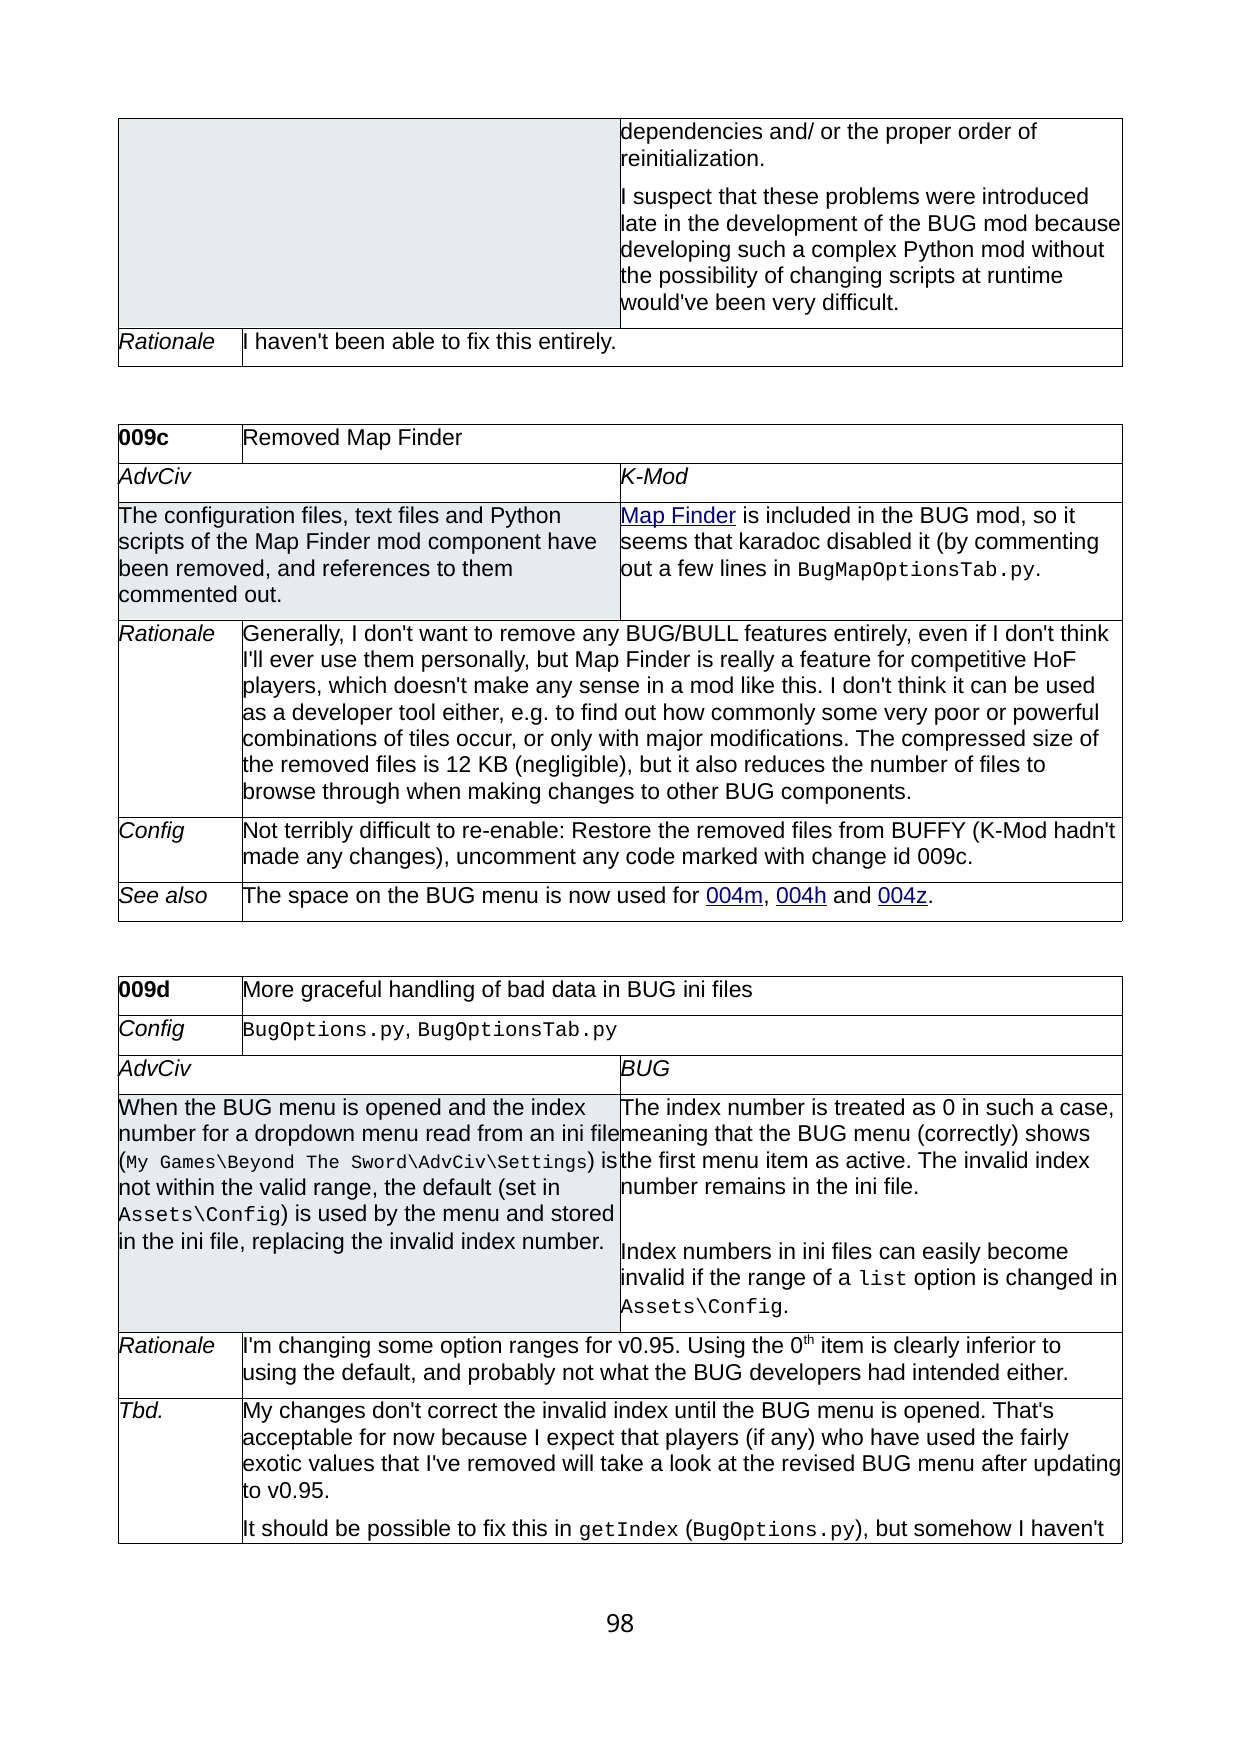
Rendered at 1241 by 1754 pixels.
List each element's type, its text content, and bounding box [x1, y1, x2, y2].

table_cell My changes don't correct the invalid index until the BUG menu is opened. That's acceptable for now because I expect that players (if any) who have used the fairly exotic values that I've removed will take a look at the revised BUG menu after updating to v0.95. It should be possible to fix this in getIndex (BugOptions.py), but somehow I haven't [243, 1399, 1122, 1543]
table_cell AdvCiv [119, 1056, 620, 1094]
table_header 009d [119, 977, 242, 1015]
table_cell BugOptions.py, BugOptionsTab.py [243, 1016, 1122, 1055]
table_cell dependencies and/ or the proper order of reinitialization. I suspect that these problems were introduced late in the development of the BUG mod because developing such a complex Python mod without the possibility of changing scripts at runtime would've been very difficult. [621, 119, 1122, 327]
table_cell [119, 119, 620, 327]
table_cell I'm changing some option ranges for v0.95. Using the 0th item is clearly inferior to using the default, and probably not what the BUG developers had intended either. [243, 1333, 1122, 1397]
table_cell When the BUG menu is opened and the index number for a dropdown menu read from an ini file (My Games\Beyond The Sword\AdvCiv\Settings) is not within the valid range, the default (set in Assets\Config) is used by the menu and stored in the ini file, replacing the invalid index number. [119, 1095, 620, 1332]
table_cell Rationale [119, 1333, 242, 1397]
table_cell Not terribly difficult to re-enable: Restore the removed files from BUFFY (K-Mod hadn't made any changes), uncomment any code marked with change id 009c. [243, 818, 1122, 882]
table_header More graceful handling of bad data in BUG ini files [243, 977, 1122, 1015]
table_cell Tbd. [119, 1399, 242, 1543]
table_cell See also [119, 883, 242, 921]
table_cell I haven't been able to fix this entirely. [243, 329, 1122, 366]
table_cell The configuration files, text files and Python scripts of the Map Finder mod component have been removed, and references to them commented out. [119, 503, 620, 619]
table_header 009c [119, 425, 242, 463]
table_cell Generally, I don't want to remove any BUG/BULL features entirely, even if I don't think I'll ever use them personally, but Map Finder is really a feature for competitive HoF players, which doesn't make any sense in a mod like this. I don't think it can be used as a developer tool either, e.g. to find out how commonly some very poor or powerful combinations of tiles occur, or only with major modifications. The compressed size of the removed files is 12 KB (negligible), but it also reduces the number of files to browse through when making changes to other BUG components. [243, 621, 1122, 817]
table_cell The space on the BUG menu is now used for 004m, 004h and 004z. [243, 883, 1122, 921]
table_cell Config [119, 1016, 242, 1055]
table_cell Rationale [119, 329, 242, 366]
table_cell AdvCiv [119, 464, 620, 502]
table_cell K-Mod [621, 464, 1122, 502]
table_cell Map Finder is included in the BUG mod, so it seems that karadoc disabled it (by commenting out a few lines in BugMapOptionsTab.py. [621, 503, 1122, 619]
table_cell BUG [621, 1056, 1122, 1094]
table_cell Config [119, 818, 242, 882]
table_cell The index number is treated as 0 in such a case, meaning that the BUG menu (correctly) shows the first menu item as active. The invalid index number remains in the ini file. Index numbers in ini files can easily become invalid if the range of a list option is changed in Assets\Config. [621, 1095, 1122, 1332]
table_header Removed Map Finder [243, 425, 1122, 463]
table_cell Rationale [119, 621, 242, 817]
